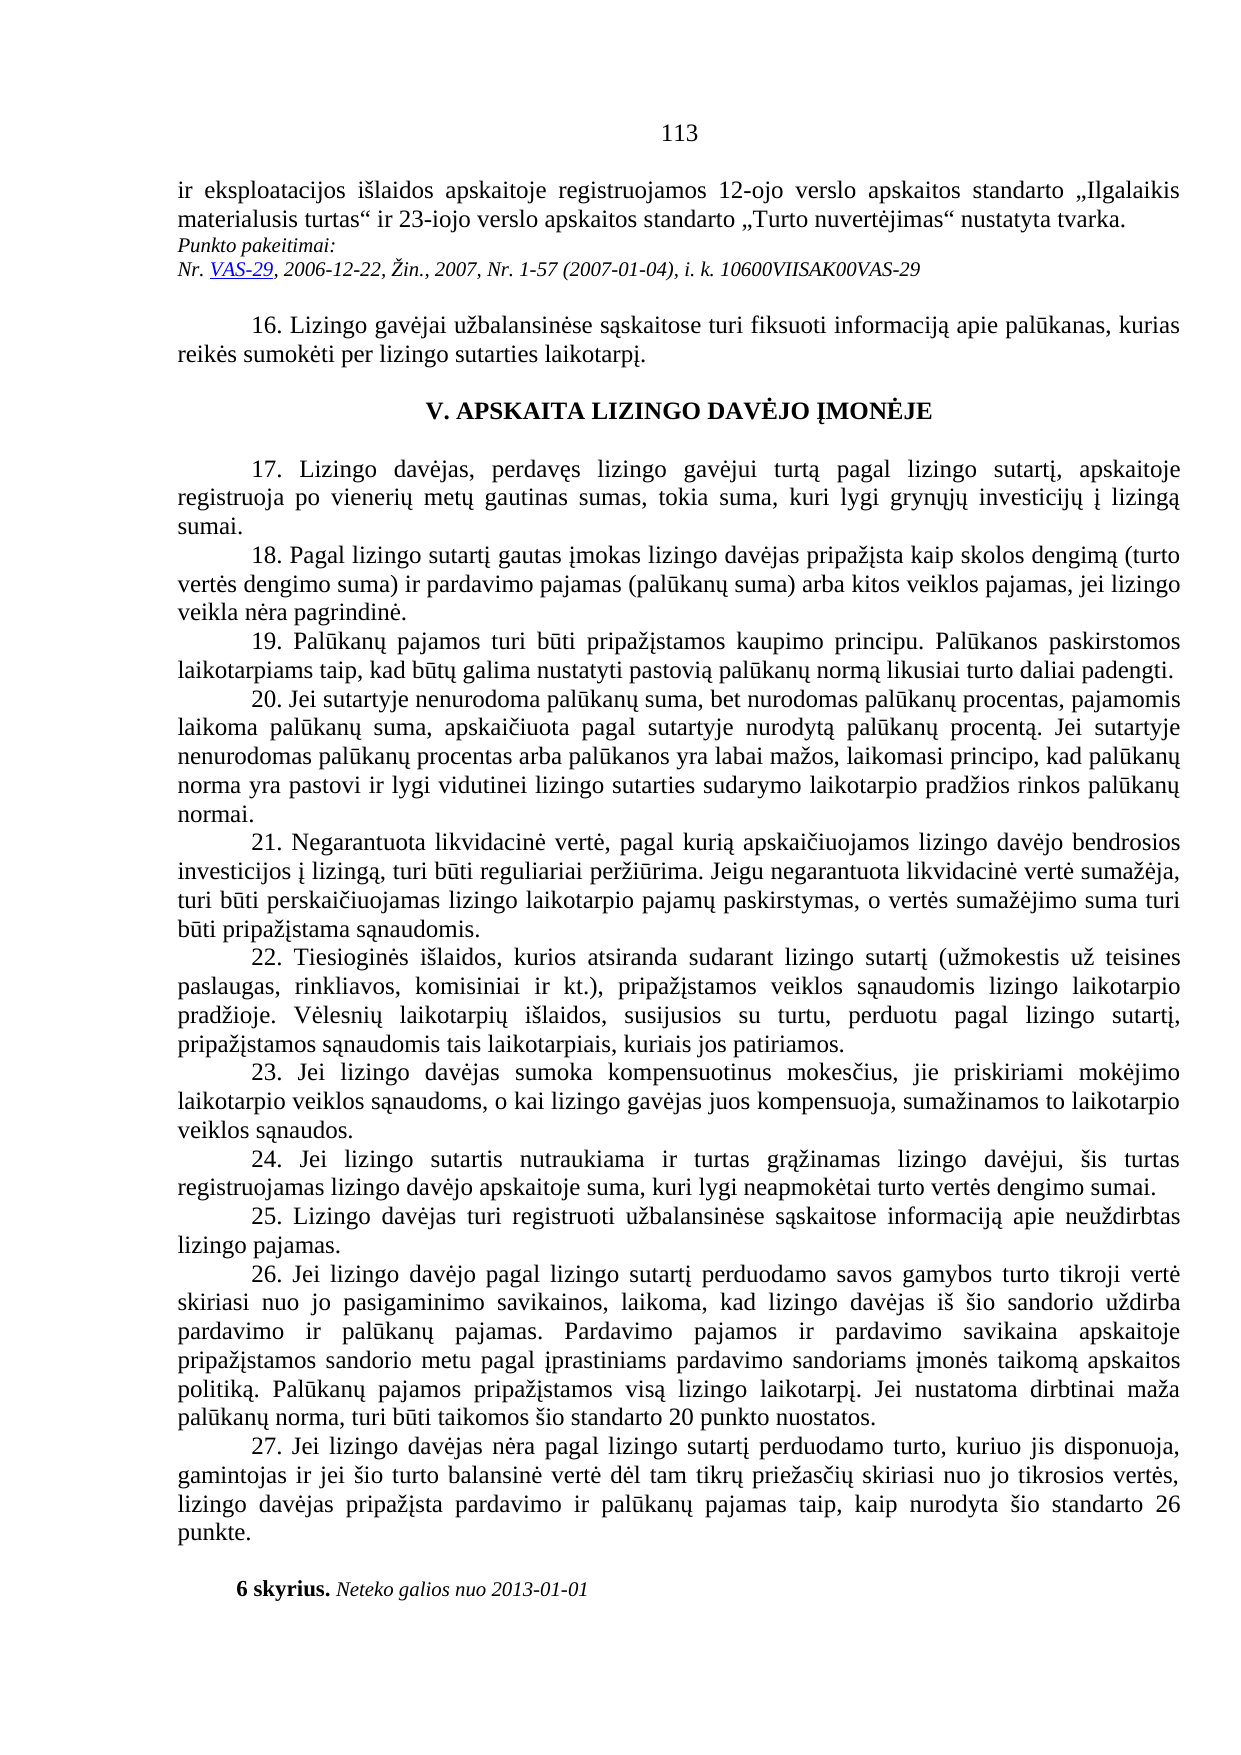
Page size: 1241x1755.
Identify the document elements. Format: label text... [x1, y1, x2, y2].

text 26. Jei lizingo davėjo pagal lizingo sutartį perduodamo savos gamybos turto tikroji vertė skiriasi nuo jo pasigaminimo savikainos, laikoma, kad lizingo davėjas iš šio sandorio uždirba pardavimo ir palūkanų pajamas. Pardavimo pajamos ir pardavimo savikaina apskaitoje pripažįstamos sandorio metu pagal įprastiniams pardavimo sandoriams įmonės taikomą apskaitos politiką. Palūkanų pajamos pripažįstamos visą lizingo laikotarpį. Jei nustatoma dirbtinai maža palūkanų norma, turi būti taikomos šio standarto 20 punkto nuostatos. [177, 1259, 1181, 1431]
text 18. Pagal lizingo sutartį gautas įmokas lizingo davėjas pripažįsta kaip skolos dengimą (turto vertės dengimo suma) ir pardavimo pajamas (palūkanų suma) arba kitos veiklos pajamas, jei lizingo veikla nėra pagrindinė. [177, 540, 1181, 626]
text 24. Jei lizingo sutartis nutraukiama ir turtas grąžinamas lizingo davėjui, šis turtas registruojamas lizingo davėjo apskaitoje suma, kuri lygi neapmokėtai turto vertės dengimo sumai. [177, 1144, 1181, 1201]
text 27. Jei lizingo davėjas nėra pagal lizingo sutartį perduodamo turto, kuriuo jis disponuoja, gamintojas ir jei šio turto balansinė vertė dėl tam tikrų priežasčių skiriasi nuo jo tikrosios vertės, lizingo davėjas pripažįsta pardavimo ir palūkanų pajamas taip, kaip nurodyta šio standarto 26 punkte. [177, 1431, 1181, 1546]
text 17. Lizingo davėjas, perdavęs lizingo gavėjui turtą pagal lizingo sutartį, apskaitoje registruoja po vienerių metų gautinas sumas, tokia suma, kuri lygi grynųjų investicijų į lizingą sumai. [177, 454, 1181, 540]
text 23. Jei lizingo davėjas sumoka kompensuotinus mokesčius, jie priskiriami mokėjimo laikotarpio veiklos sąnaudoms, o kai lizingo gavėjas juos kompensuoja, sumažinamos to laikotarpio veiklos sąnaudos. [177, 1057, 1181, 1144]
text Nr. VAS-29, 2006-12-22, Žin., 2007, Nr. 1-57 (2007-01-04), i. k. 10600VIISAK00VAS-29 [177, 257, 1181, 281]
text Punkto pakeitimai: [177, 233, 1181, 257]
text 22. Tiesioginės išlaidos, kurios atsiranda sudarant lizingo sutartį (užmokestis už teisines paslaugas, rinkliavos, komisiniai ir kt.), pripažįstamos veiklos sąnaudomis lizingo laikotarpio pradžioje. Vėlesnių laikotarpių išlaidos, susijusios su turtu, perduotu pagal lizingo sutartį, pripažįstamos sąnaudomis tais laikotarpiais, kuriais jos patiriamos. [177, 942, 1181, 1057]
text ir eksploatacijos išlaidos apskaitoje registruojamos 12-ojo verslo apskaitos standarto „Ilgalaikis materialusis turtas“ ir 23-iojo verslo apskaitos standarto „Turto nuvertėjimas“ nustatyta tvarka. [177, 176, 1181, 233]
text 16. Lizingo gavėjai užbalansinėse sąskaitose turi fiksuoti informaciją apie palūkanas, kurias reikės sumokėti per lizingo sutarties laikotarpį. [177, 310, 1181, 367]
text V. APSKAITA LIZINGO DAVĖJO ĮMONĖJE [177, 396, 1181, 425]
text 21. Negarantuota likvidacinė vertė, pagal kurią apskaičiuojamos lizingo davėjo bendrosios investicijos į lizingą, turi būti reguliariai peržiūrima. Jeigu negarantuota likvidacinė vertė sumažėja, turi būti perskaičiuojamas lizingo laikotarpio pajamų paskirstymas, o vertės sumažėjimo suma turi būti pripažįstama sąnaudomis. [177, 827, 1181, 942]
text 25. Lizingo davėjas turi registruoti užbalansinėse sąskaitose informaciją apie neuždirbtas lizingo pajamas. [177, 1201, 1181, 1259]
text 6 skyrius. Neteko galios nuo 2013-01-01 [177, 1575, 1181, 1601]
text 19. Palūkanų pajamos turi būti pripažįstamos kaupimo principu. Palūkanos paskirstomos laikotarpiams taip, kad būtų galima nustatyti pastovią palūkanų normą likusiai turto daliai padengti. [177, 626, 1181, 684]
text 20. Jei sutartyje nenurodoma palūkanų suma, bet nurodomas palūkanų procentas, pajamomis laikoma palūkanų suma, apskaičiuota pagal sutartyje nurodytą palūkanų procentą. Jei sutartyje nenurodomas palūkanų procentas arba palūkanos yra labai mažos, laikomasi principo, kad palūkanų norma yra pastovi ir lygi vidutinei lizingo sutarties sudarymo laikotarpio pradžios rinkos palūkanų normai. [177, 684, 1181, 827]
